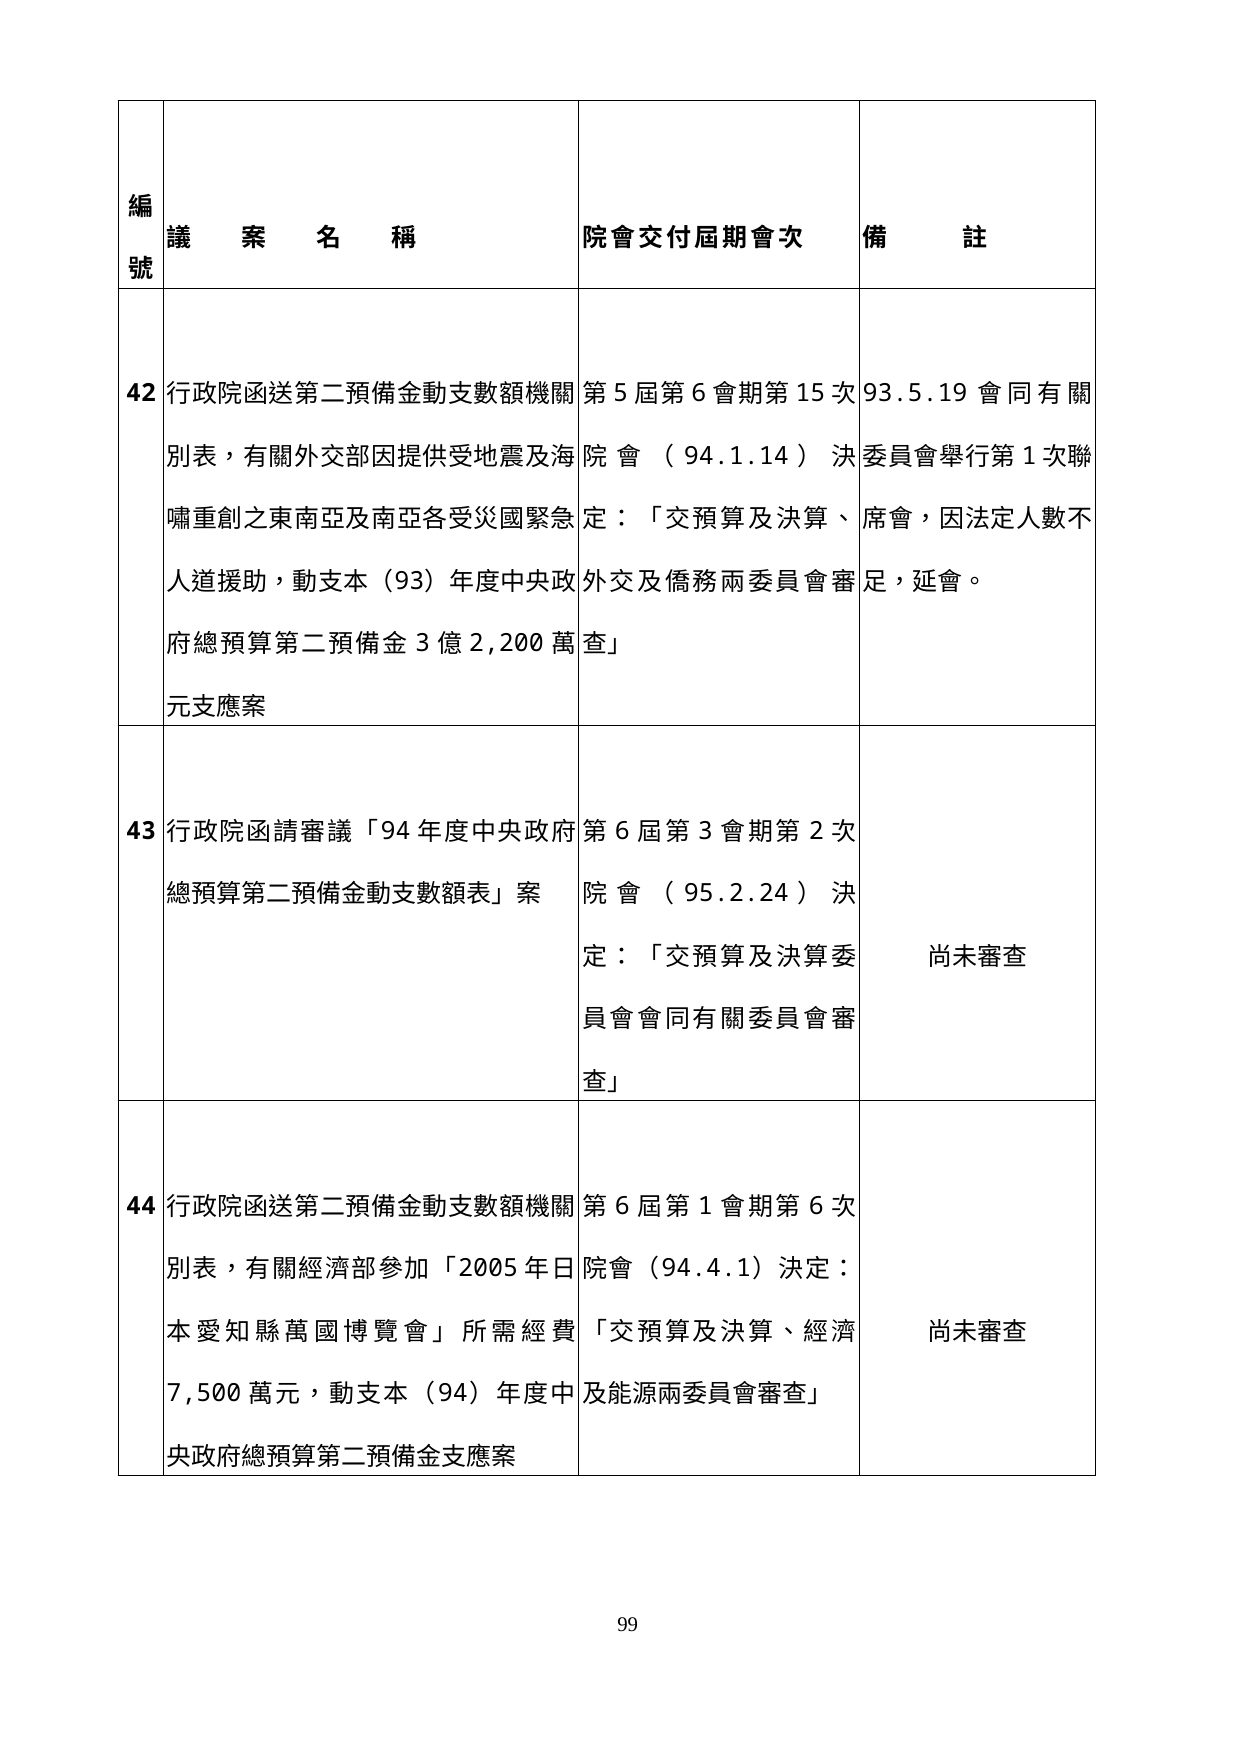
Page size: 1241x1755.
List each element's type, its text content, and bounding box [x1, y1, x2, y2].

table_cell 第6屆第1會期第6次院會（94.4.1）決定：「交預算及決算、經濟及能源兩委員會審查」 [579, 1101, 859, 1475]
table_header 編號 [119, 101, 163, 288]
table_cell 93.5.19會同有關委員會舉行第1次聯席會，因法定人數不足，延會。 [860, 289, 1095, 725]
table_header 備 註 [860, 101, 1095, 288]
table_cell [119, 1101, 163, 1475]
table_cell 行政院函請審議「94年度中央政府總預算第二預備金動支數額表」案 [164, 726, 578, 1100]
table_cell 第5屆第6會期第15次院會（94.1.14）決定：「交預算及決算、外交及僑務兩委員會審查」 [579, 289, 859, 725]
table_cell 第6屆第3會期第2次院會（95.2.24）決定：「交預算及決算委員會會同有關委員會審查」 [579, 726, 859, 1100]
table_cell [119, 726, 163, 1100]
table_cell [119, 289, 163, 725]
table_cell 行政院函送第二預備金動支數額機關別表，有關外交部因提供受地震及海嘯重創之東南亞及南亞各受災國緊急人道援助，動支本（93）年度中央政府總預算第二預備金3億2,200萬元支應案 [164, 289, 578, 725]
table_header 議 案 名 稱 [164, 101, 578, 288]
table_cell 尚未審查 [860, 726, 1095, 1100]
table_cell 行政院函送第二預備金動支數額機關別表，有關經濟部參加「2005年日本愛知縣萬國博覽會」所需經費7,500萬元，動支本（94）年度中央政府總預算第二預備金支應案 [164, 1101, 578, 1475]
table_header 院會交付屆期會次 [579, 101, 859, 288]
table_cell 尚未審查 [860, 1101, 1095, 1475]
